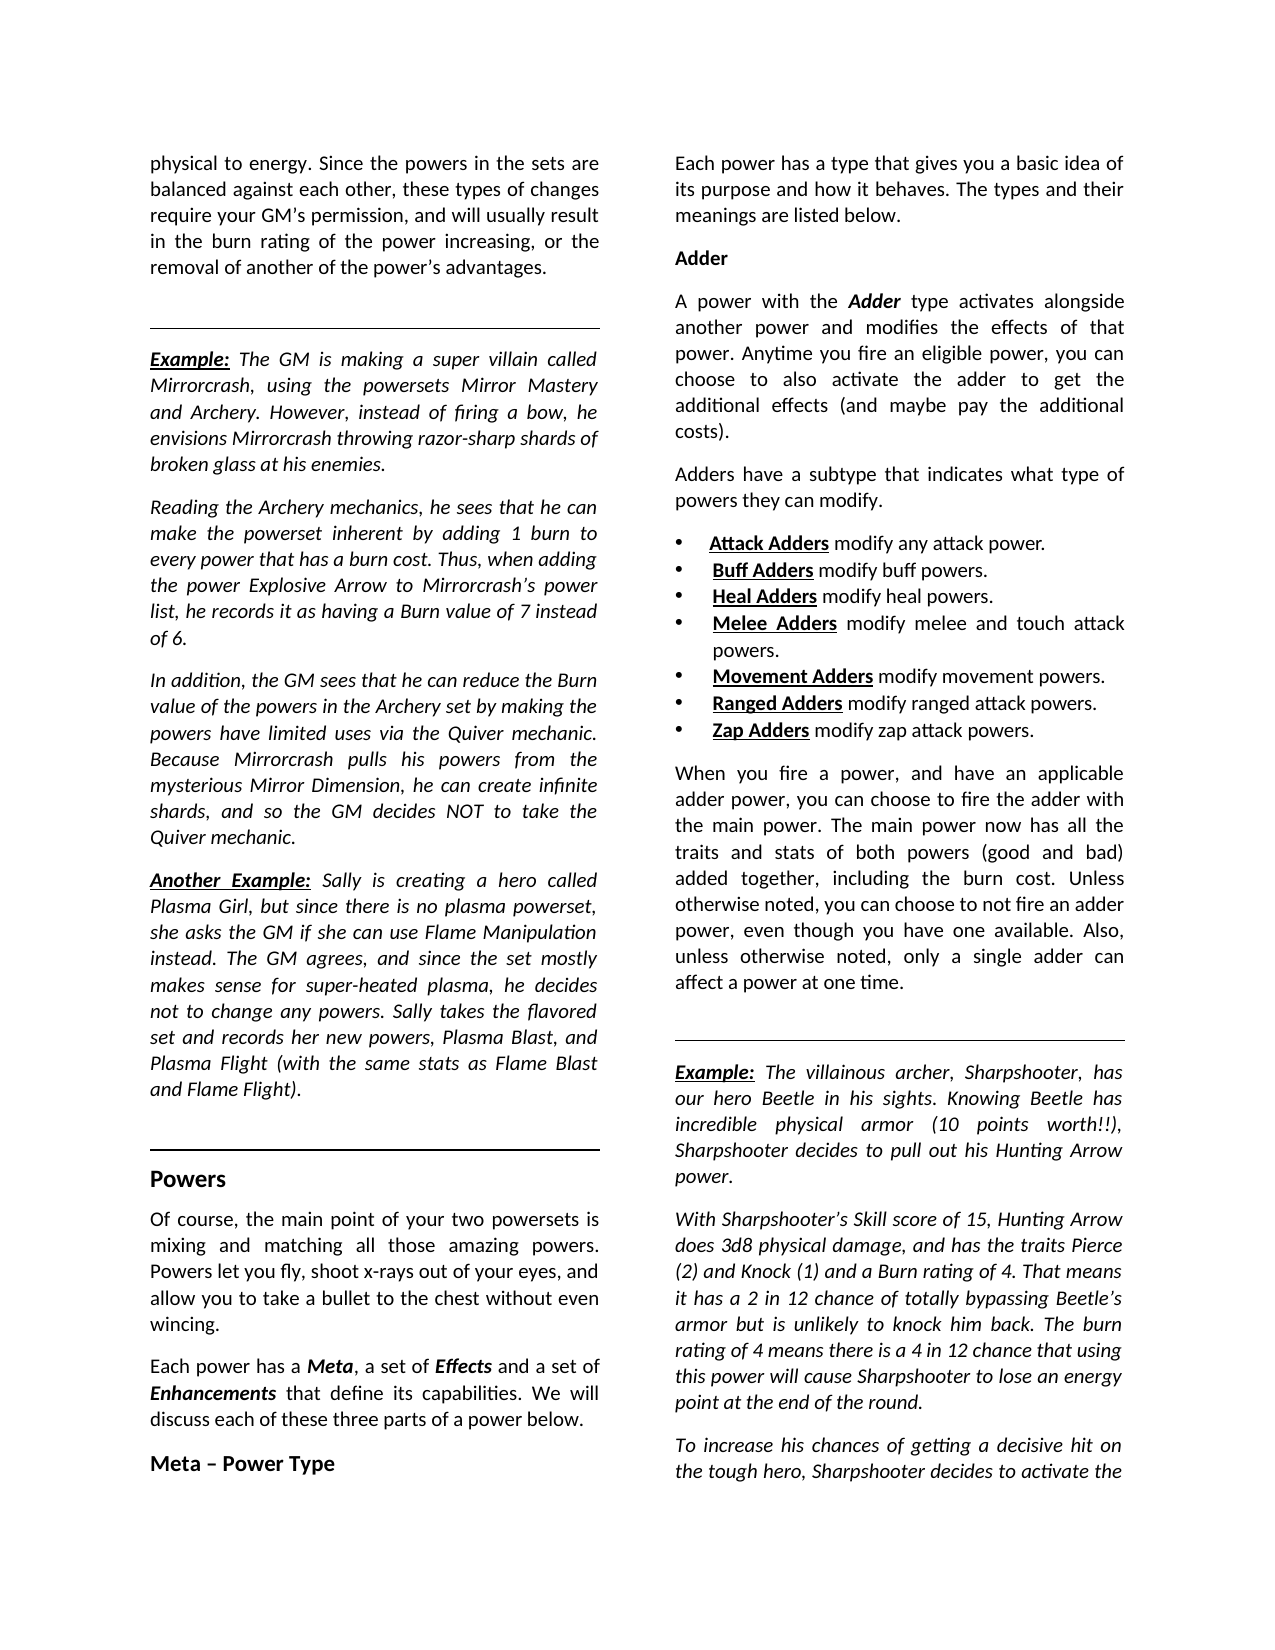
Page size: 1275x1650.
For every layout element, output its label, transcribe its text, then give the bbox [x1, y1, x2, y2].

text Example: The villainous archer, Sharpshooter, has our hero Beetle in his sights. Knowing Beetle has incredible physical armor (10 points worth!!), Sharpshooter decides to pull out his Hunting Arrow power. [675, 1059, 1125, 1189]
text A power with the Adder type activates alongside another power and modifies the effects of that power. Anytime you fire an eligible power, you can choose to also activate the adder to get the additional effects (and maybe pay the additional costs). [675, 288, 1125, 444]
text Powers [150, 1163, 600, 1194]
list Buff Adders modify buff powers. [675, 557, 1125, 582]
text When you fire a power, and have an applicable adder power, you can choose to fire the adder with the main power. The main power now has all the traits and stats of both powers (good and bad) added together, including the burn cost. Unless otherwise noted, you can choose to not fire an adder power, even though you have one available. Also, unless otherwise noted, only a single adder can affect a power at one time. [675, 760, 1125, 995]
text physical to energy. Since the powers in the sets are balanced against each other, these types of changes require your GM’s permission, and will usually result in the burn rating of the power increasing, or the removal of another of the power’s advantages. [150, 150, 600, 280]
list Heal Adders modify heal powers. [675, 584, 1125, 609]
list Melee Adders modify melee and touch attack powers. [675, 610, 1125, 662]
text Meta – Power Type [150, 1449, 600, 1477]
text Adder [675, 245, 1125, 271]
text Adders have a subtype that indicates what type of powers they can modify. [675, 461, 1125, 513]
text Each power has a Meta, a set of Effects and a set of Enhancements that define its capabilities. We will discuss each of these three parts of a power below. [150, 1354, 600, 1431]
list Zap Adders modify zap attack powers. [675, 717, 1125, 742]
text Example: The GM is making a super villain called Mirrorcrash, using the powersets Mirror Mastery and Archery. However, instead of firing a bow, he envisions Mirrorcrash throwing razor-sharp shards of broken glass at his enemies. [150, 347, 600, 477]
list Attack Adders modify any attack power. [675, 530, 1125, 556]
text Reading the Archery mechanics, he sees that he can make the powerset inherent by adding 1 burn to every power that has a burn cost. Thus, when adding the power Explosive Arrow to Mirrorcrash’s power list, he records it as having a Burn value of 7 instead of 6. [150, 494, 600, 650]
text To increase his chances of getting a decisive hit on the tough hero, Sharpshooter decides to activate the [675, 1432, 1125, 1484]
text Of course, the main point of your two powersets is mixing and matching all those amazing powers. Powers let you fly, shoot x-rays out of your eyes, and allow you to take a bullet to the chest without even wincing. [150, 1206, 600, 1336]
text With Sharpshooter’s Skill score of 15, Hunting Arrow does 3d8 physical damage, and has the traits Pierce (2) and Knock (1) and a Burn rating of 4. That means it has a 2 in 12 chance of totally bypassing Beetle’s armor but is unlikely to knock him back. The burn rating of 4 means there is a 4 in 12 chance that using this power will cause Sharpshooter to lose an energy point at the end of the round. [675, 1206, 1125, 1415]
text Another Example: Sally is creating a hero called Plasma Girl, but since there is no plasma powerset, she asks the GM if she can use Flame Manipulation instead. The GM agrees, and since the set mostly makes sense for super-heated plasma, he decides not to change any powers. Sally takes the flavored set and records her new powers, Plasma Blast, and Plasma Flight (with the same stats as Flame Blast and Flame Flight). [150, 867, 600, 1102]
list Ranged Adders modify ranged attack powers. [675, 690, 1125, 716]
text Each power has a type that gives you a basic idea of its purpose and how it behaves. The types and their meanings are listed below. [675, 150, 1125, 228]
list Movement Adders modify movement powers. [675, 664, 1125, 689]
text In addition, the GM sees that he can reduce the Burn value of the powers in the Archery set by making the powers have limited uses via the Quiver mechanic. Because Mirrorcrash pulls his powers from the mysterious Mirror Dimension, he can create infinite shards, and so the GM decides NOT to take the Quiver mechanic. [150, 667, 600, 850]
